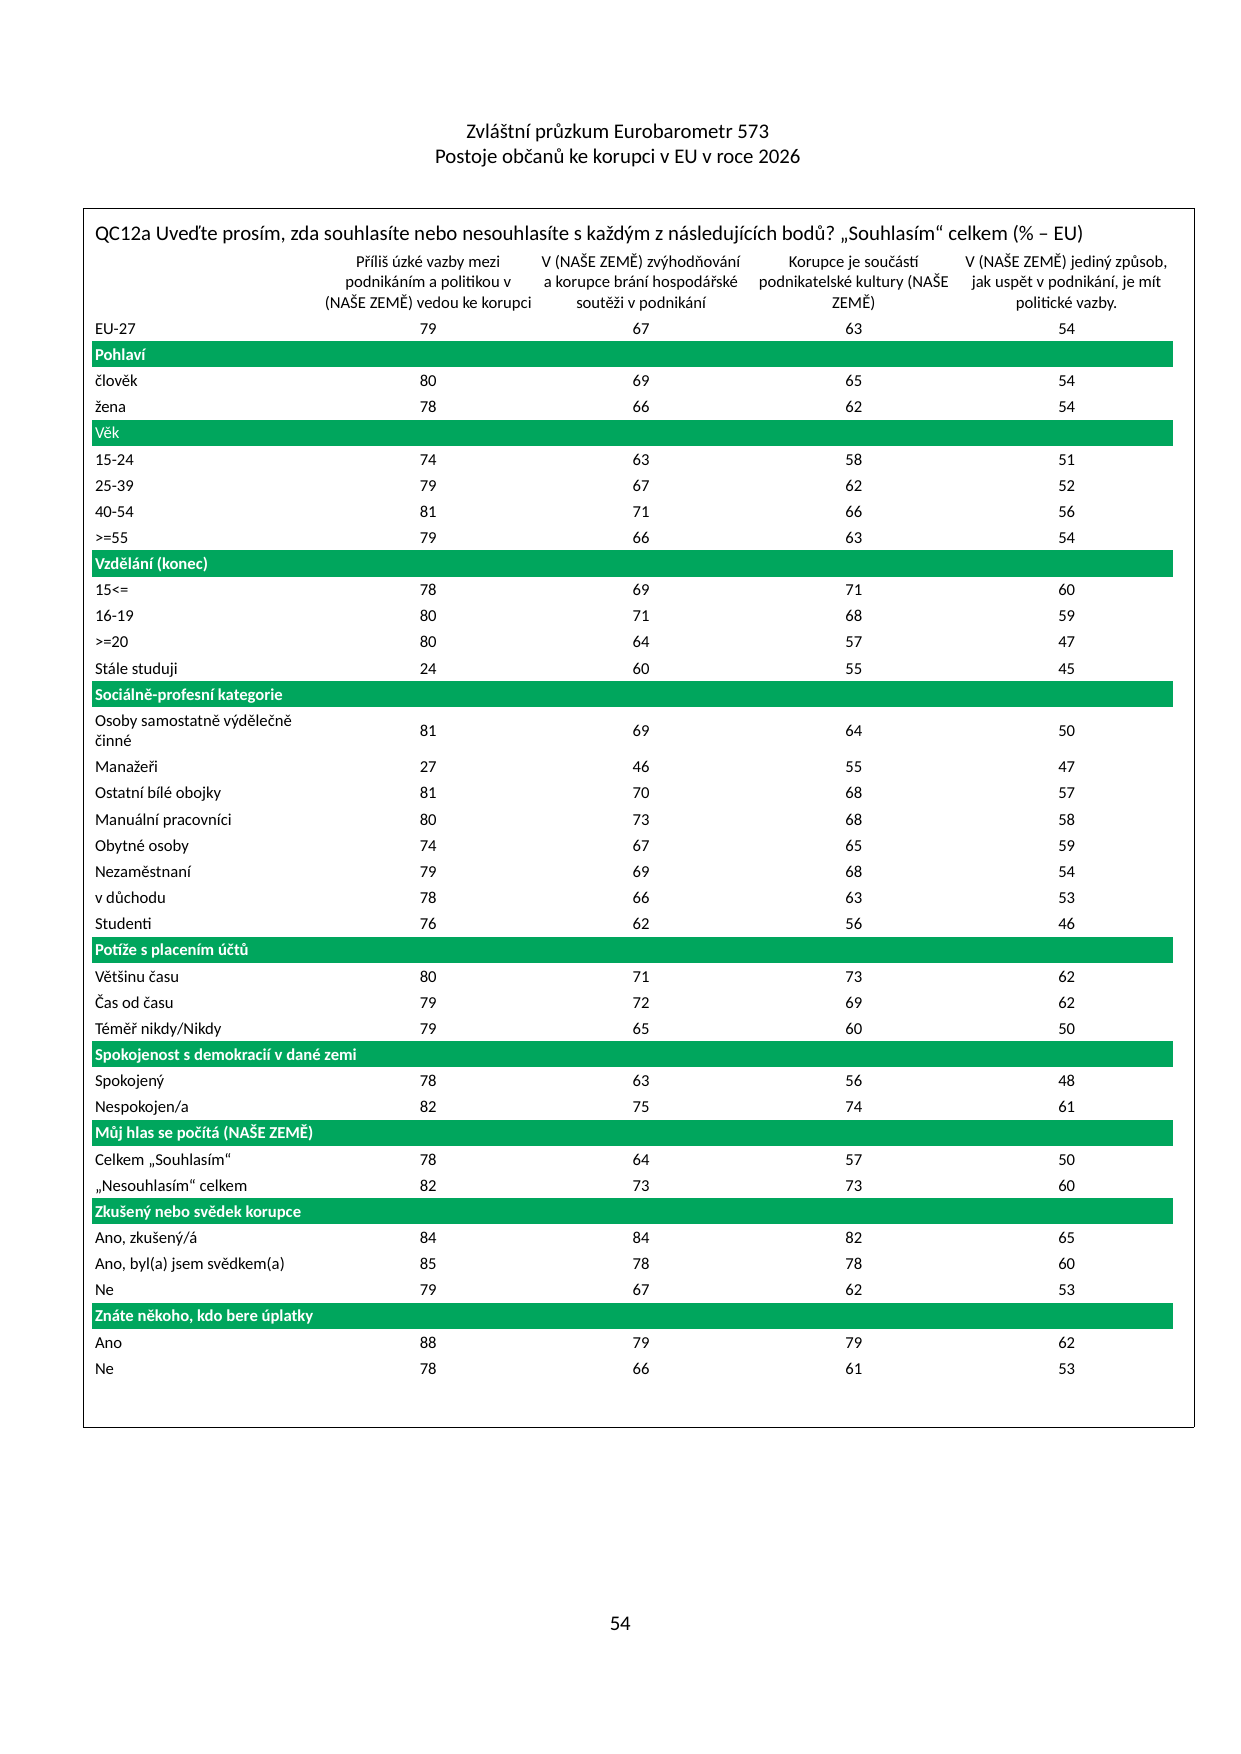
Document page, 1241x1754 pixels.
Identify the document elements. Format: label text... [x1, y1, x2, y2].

table_cell v důchodu [92, 885, 322, 911]
table_cell Sociálně-profesní kategorie [92, 681, 1173, 707]
table_cell 61 [960, 1094, 1173, 1120]
table_cell člověk [92, 368, 322, 393]
table_cell 78 [322, 885, 534, 911]
table_cell 67 [534, 315, 747, 341]
table_cell 54 [960, 315, 1173, 341]
table_cell 67 [534, 472, 747, 498]
table_cell 63 [747, 885, 960, 911]
table_cell 63 [534, 446, 747, 472]
table_cell 64 [747, 707, 960, 754]
table_cell 62 [960, 1329, 1173, 1355]
table_cell 15<= [92, 577, 322, 603]
table_cell 62 [960, 989, 1173, 1015]
table_cell 66 [534, 524, 747, 550]
table_cell Osoby samostatně výdělečně činné [92, 707, 322, 754]
table_cell 58 [747, 446, 960, 472]
table_cell Většinu času [92, 963, 322, 989]
table_cell 63 [534, 1068, 747, 1094]
table_cell 69 [534, 368, 747, 393]
table_cell Potíže s placením účtů [92, 937, 1173, 963]
table_cell 71 [747, 577, 960, 603]
table_cell 74 [747, 1094, 960, 1120]
table_cell 25-39 [92, 472, 322, 498]
table_cell 79 [534, 1329, 747, 1355]
table_cell EU-27 [92, 315, 322, 341]
table_cell Ostatní bílé obojky [92, 780, 322, 806]
table_cell 62 [747, 394, 960, 420]
table_cell 70 [534, 780, 747, 806]
table_cell 60 [960, 1251, 1173, 1277]
table_cell 65 [747, 832, 960, 858]
table_cell žena [92, 394, 322, 420]
table_cell 65 [960, 1224, 1173, 1251]
table_cell 63 [747, 524, 960, 550]
table_cell 88 [322, 1329, 534, 1355]
table_cell 81 [322, 498, 534, 524]
table_cell Stále studuji [92, 655, 322, 681]
table_cell 82 [322, 1094, 534, 1120]
table_cell Pohlaví [92, 341, 1173, 367]
table_cell 50 [960, 707, 1173, 754]
table_cell Můj hlas se počítá (NAŠE ZEMĚ) [92, 1120, 1173, 1146]
table_cell 68 [747, 780, 960, 806]
table_cell 55 [747, 655, 960, 681]
table_cell 65 [747, 368, 960, 393]
table_cell 15-24 [92, 446, 322, 472]
table_cell Ano, byl(a) jsem svědkem(a) [92, 1251, 322, 1277]
table_cell V (NAŠE ZEMĚ) jediný způsob, jak uspět v podnikání, je mít politické vazby. [960, 248, 1173, 315]
table_cell Téměř nikdy/Nikdy [92, 1015, 322, 1041]
table_cell 78 [322, 1355, 534, 1381]
table_cell 69 [534, 707, 747, 754]
table_cell 73 [534, 1172, 747, 1198]
table_cell 66 [534, 1355, 747, 1381]
table_cell 64 [534, 629, 747, 655]
table_cell 80 [322, 806, 534, 832]
table_cell Nezaměstnaní [92, 858, 322, 884]
table_cell Věk [92, 420, 1173, 446]
table_cell 85 [322, 1251, 534, 1277]
table_cell Korupce je součástí podnikatelské kultury (NAŠE ZEMĚ) [747, 248, 960, 315]
table_cell 62 [747, 1277, 960, 1303]
table_cell 60 [747, 1015, 960, 1041]
table_cell 79 [322, 858, 534, 884]
table_cell 71 [534, 603, 747, 629]
table_cell Manuální pracovníci [92, 806, 322, 832]
table_cell Spokojený [92, 1068, 322, 1094]
table_cell 74 [322, 446, 534, 472]
table_cell 53 [960, 885, 1173, 911]
table_cell Nespokojen/a [92, 1094, 322, 1120]
table_cell 53 [960, 1355, 1173, 1381]
table_cell 47 [960, 629, 1173, 655]
table_cell 47 [960, 754, 1173, 780]
table_cell 78 [322, 1146, 534, 1172]
table_cell 67 [534, 1277, 747, 1303]
table_cell 73 [747, 1172, 960, 1198]
table_cell 55 [747, 754, 960, 780]
table_cell 79 [322, 989, 534, 1015]
table_cell 79 [322, 472, 534, 498]
table_cell Znáte někoho, kdo bere úplatky [92, 1303, 1173, 1329]
table_cell 78 [322, 1068, 534, 1094]
table_cell 60 [534, 655, 747, 681]
table_cell 60 [960, 577, 1173, 603]
table_cell 68 [747, 603, 960, 629]
table_cell 81 [322, 707, 534, 754]
table_cell 76 [322, 911, 534, 937]
table_cell 54 [960, 524, 1173, 550]
table_cell 74 [322, 832, 534, 858]
table_cell 69 [534, 577, 747, 603]
table_cell 72 [534, 989, 747, 1015]
table_cell 66 [534, 885, 747, 911]
table_cell 71 [534, 963, 747, 989]
table_cell 62 [534, 911, 747, 937]
table_cell 81 [322, 780, 534, 806]
table_cell 78 [747, 1251, 960, 1277]
table_cell 84 [322, 1224, 534, 1251]
table_cell 46 [534, 754, 747, 780]
table_cell 79 [322, 524, 534, 550]
table_cell >=20 [92, 629, 322, 655]
table_cell Zkušený nebo svědek korupce [92, 1198, 1173, 1224]
table_cell 65 [534, 1015, 747, 1041]
table_cell 45 [960, 655, 1173, 681]
table_cell 79 [322, 1277, 534, 1303]
table_cell 78 [322, 394, 534, 420]
table_cell 73 [534, 806, 747, 832]
table_cell 79 [322, 315, 534, 341]
table_cell 73 [747, 963, 960, 989]
table_cell 27 [322, 754, 534, 780]
table_cell „Nesouhlasím“ celkem [92, 1172, 322, 1198]
table_cell 79 [322, 1015, 534, 1041]
table_cell Ano, zkušený/á [92, 1224, 322, 1251]
table_cell 80 [322, 629, 534, 655]
table_cell 52 [960, 472, 1173, 498]
table_cell 82 [322, 1172, 534, 1198]
table_cell 75 [534, 1094, 747, 1120]
table_cell Ne [92, 1355, 322, 1381]
table_cell 67 [534, 832, 747, 858]
table_cell 40-54 [92, 498, 322, 524]
table_cell 57 [960, 780, 1173, 806]
table_cell Celkem „Souhlasím“ [92, 1146, 322, 1172]
table_cell 66 [534, 394, 747, 420]
table_cell 78 [534, 1251, 747, 1277]
table_cell 78 [322, 577, 534, 603]
table_cell 84 [534, 1224, 747, 1251]
table_cell Spokojenost s demokracií v dané zemi [92, 1041, 1173, 1067]
table_cell 53 [960, 1277, 1173, 1303]
table_cell Čas od času [92, 989, 322, 1015]
table_cell 69 [534, 858, 747, 884]
table_header QC12a Uveďte prosím, zda souhlasíte nebo nesouhlasíte s každým z následujících bodů? „Souhlasím“ celkem (% – EU) [92, 217, 1173, 248]
table_cell 79 [747, 1329, 960, 1355]
table_cell 57 [747, 629, 960, 655]
table_cell 80 [322, 368, 534, 393]
table_cell 16-19 [92, 603, 322, 629]
table_cell 57 [747, 1146, 960, 1172]
table_cell Obytné osoby [92, 832, 322, 858]
table_cell 59 [960, 603, 1173, 629]
table_cell V (NAŠE ZEMĚ) zvýhodňování a korupce brání hospodářské soutěži v podnikání [534, 248, 747, 315]
table_cell 56 [747, 911, 960, 937]
table_cell 66 [747, 498, 960, 524]
table_cell 50 [960, 1015, 1173, 1041]
table_cell 60 [960, 1172, 1173, 1198]
table_cell 46 [960, 911, 1173, 937]
table_cell 63 [747, 315, 960, 341]
table_cell 56 [960, 498, 1173, 524]
table_cell 51 [960, 446, 1173, 472]
table_cell [92, 248, 322, 315]
table_cell 50 [960, 1146, 1173, 1172]
table_cell 68 [747, 806, 960, 832]
table_cell 69 [747, 989, 960, 1015]
table_cell 54 [960, 368, 1173, 393]
table_cell 61 [747, 1355, 960, 1381]
table_cell 58 [960, 806, 1173, 832]
table_cell 48 [960, 1068, 1173, 1094]
table_cell Ano [92, 1329, 322, 1355]
table_cell 62 [747, 472, 960, 498]
table_cell 59 [960, 832, 1173, 858]
table_cell 82 [747, 1224, 960, 1251]
table_cell 56 [747, 1068, 960, 1094]
table_cell Příliš úzké vazby mezi podnikáním a politikou v (NAŠE ZEMĚ) vedou ke korupci [322, 248, 534, 315]
table_cell 24 [322, 655, 534, 681]
table_cell 62 [960, 963, 1173, 989]
table_cell 80 [322, 963, 534, 989]
table_cell >=55 [92, 524, 322, 550]
table_cell 71 [534, 498, 747, 524]
table_cell Manažeři [92, 754, 322, 780]
table_cell Ne [92, 1277, 322, 1303]
table_cell 54 [960, 858, 1173, 884]
table_cell Studenti [92, 911, 322, 937]
table_cell 80 [322, 603, 534, 629]
table_cell Vzdělání (konec) [92, 550, 1173, 577]
table_cell 68 [747, 858, 960, 884]
table_cell 54 [960, 394, 1173, 420]
table_cell 64 [534, 1146, 747, 1172]
